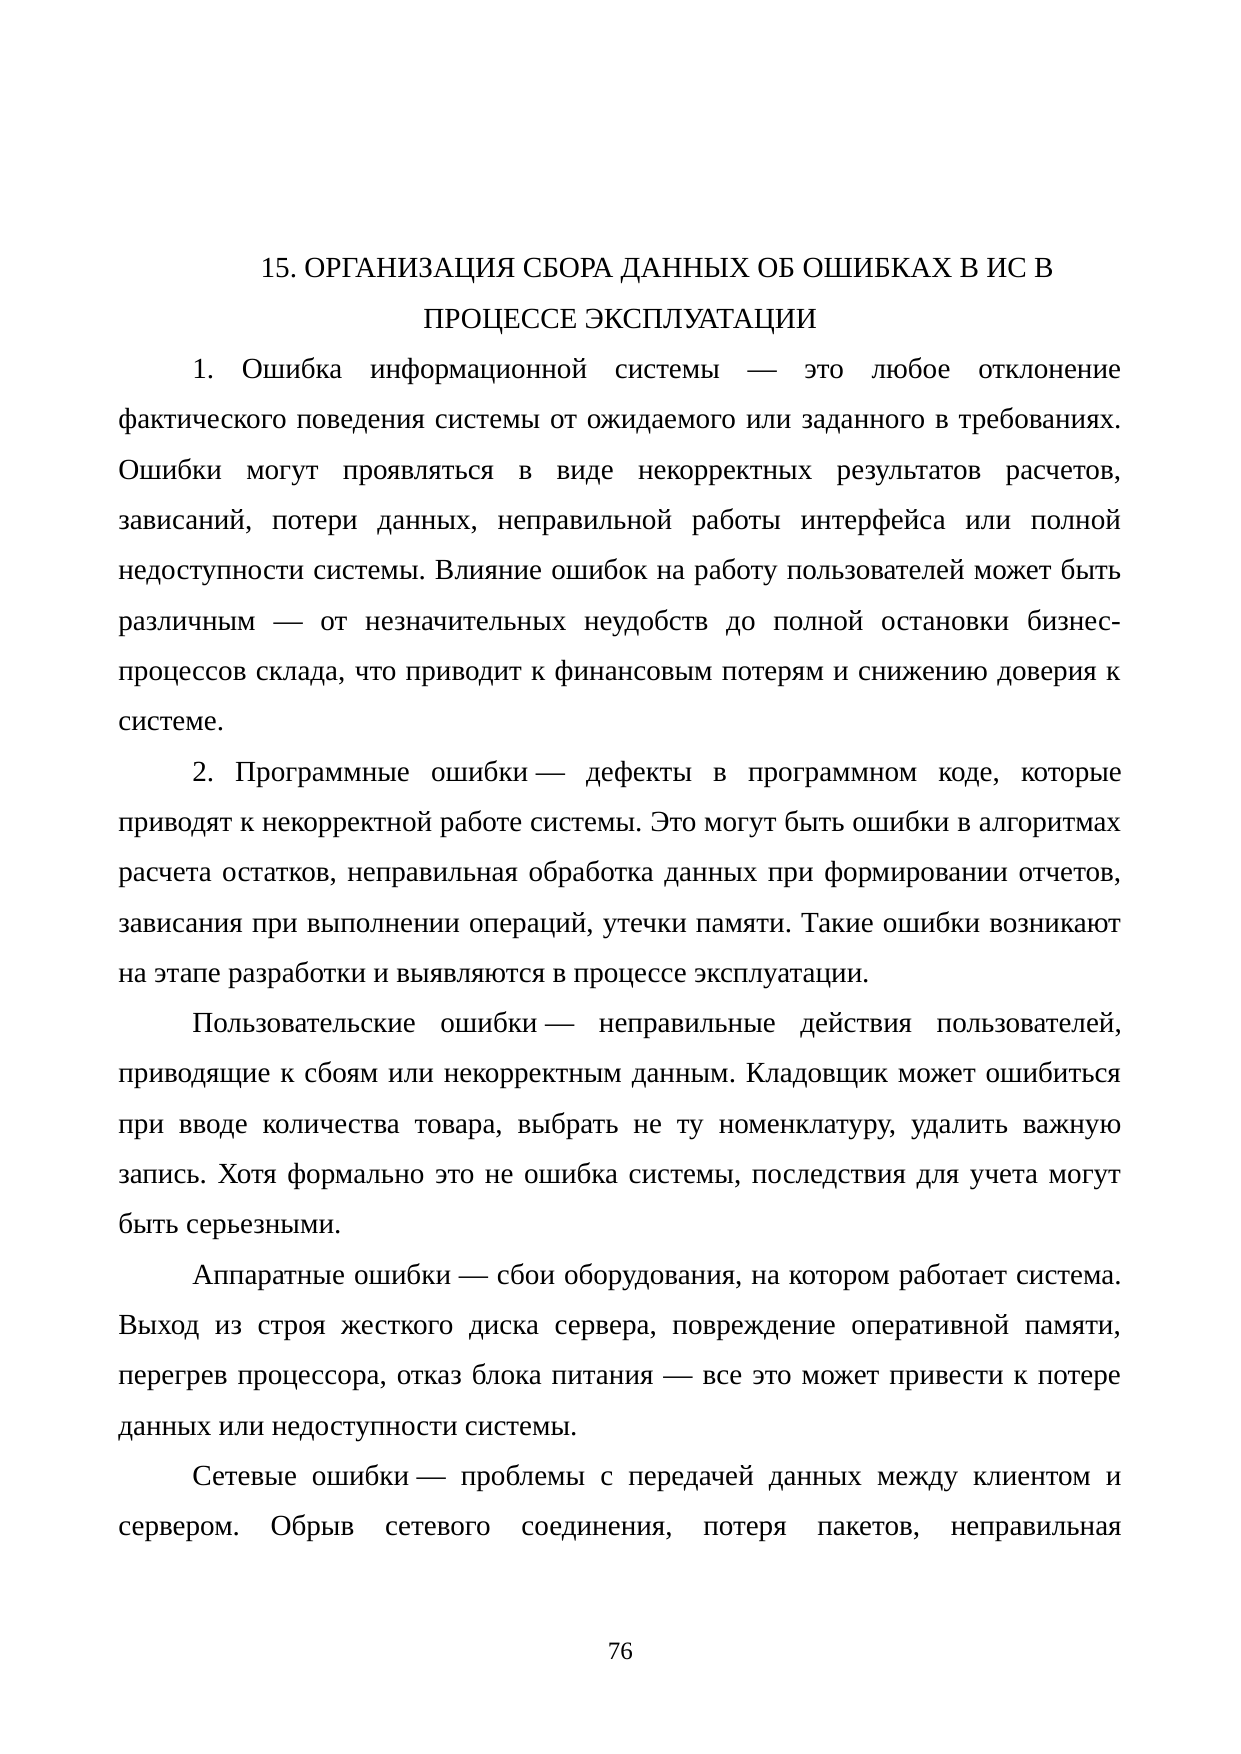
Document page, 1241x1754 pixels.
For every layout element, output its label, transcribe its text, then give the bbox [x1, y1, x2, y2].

text 2. Программные ошибки — дефекты в программном коде, которые приводят к некорректной работе системы. Это могут быть ошибки в алгоритмах расчета остатков, неправильная обработка данных при формировании отчетов, зависания при выполнении операций, утечки памяти. Такие ошибки возникают на этапе разработки и выявляются в процессе эксплуатации. [118, 754, 1122, 988]
text 1. Ошибка информационной системы — это любое отклонение фактического поведения системы от ожидаемого или заданного в требованиях. Ошибки могут проявляться в виде некорректных результатов расчетов, зависаний, потери данных, неправильной работы интерфейса или полной недоступности системы. Влияние ошибок на работу пользователей может быть различным — от незначительных неудобств до полной остановки бизнес-процессов склада, что приводит к финансовым потерям и снижению доверия к системе. [118, 351, 1122, 737]
subtitle 15. ОРГАНИЗАЦИЯ СБОРА ДАННЫХ ОБ ОШИБКАХ В ИС В ПРОЦЕССЕ ЭКСПЛУАТАЦИИ [118, 251, 1122, 334]
text Аппаратные ошибки — сбои оборудования, на котором работает система. Выход из строя жесткого диска сервера, повреждение оперативной памяти, перегрев процессора, отказ блока питания — все это может привести к потере данных или недоступности системы. [118, 1257, 1122, 1441]
text Сетевые ошибки — проблемы с передачей данных между клиентом и сервером. Обрыв сетевого соединения, потеря пакетов, неправильная [118, 1458, 1122, 1542]
text Пользовательские ошибки — неправильные действия пользователей, приводящие к сбоям или некорректным данным. Кладовщик может ошибиться при вводе количества товара, выбрать не ту номенклатуру, удалить важную запись. Хотя формально это не ошибка системы, последствия для учета могут быть серьезными. [118, 1005, 1122, 1240]
